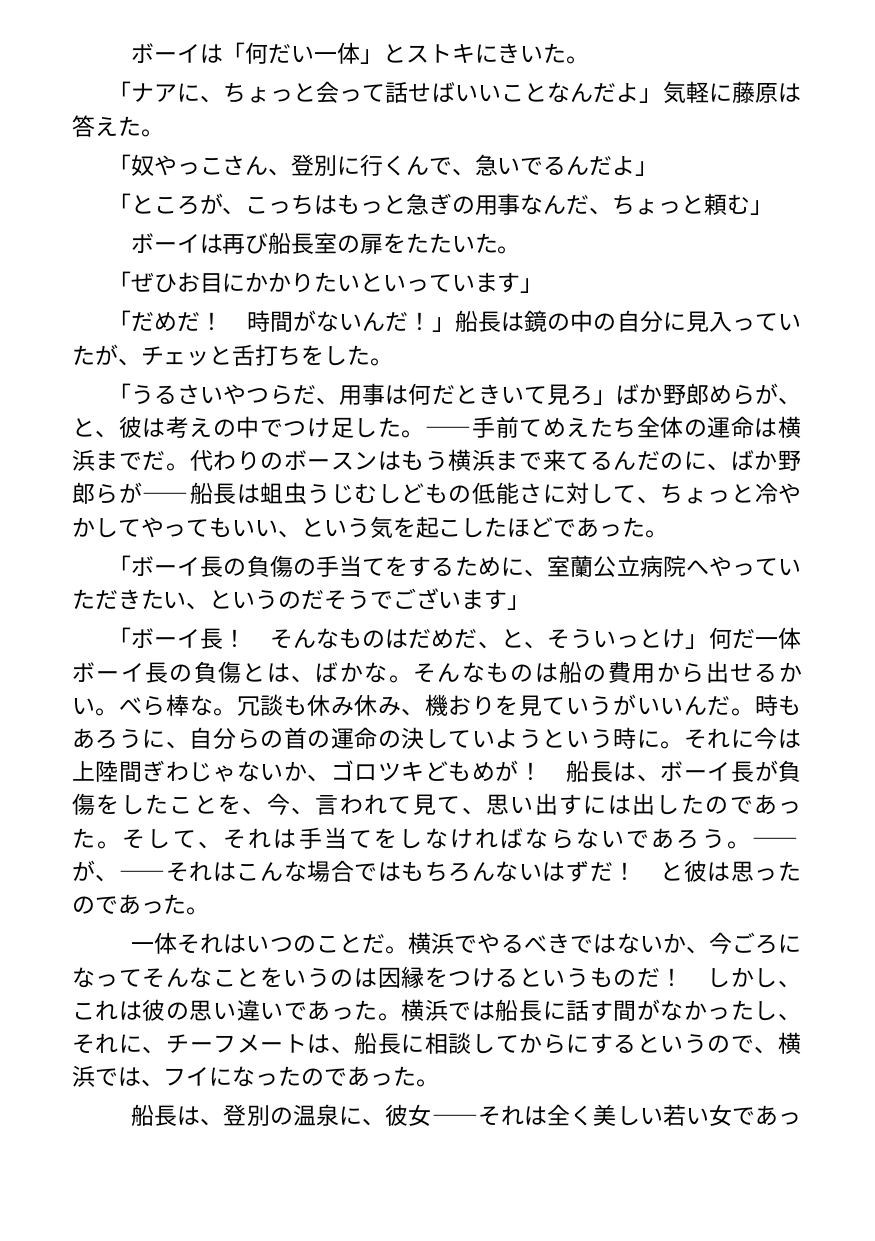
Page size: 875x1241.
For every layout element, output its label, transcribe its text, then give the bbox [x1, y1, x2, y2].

text 「ボーイ長の負傷の手当てをするために、室蘭公立病院へやっていただきたい、というのだそうでございます」 [72, 549, 802, 615]
text 「うるさいやつらだ、用事は何だときいて見ろ」ばか野郎めらが、と、彼は考えの中でつけ足した。――手前てめえたち全体の運命は横浜までだ。代わりのボースンはもう横浜まで来てるんだのに、ばか野郎らが――船長は蛆虫うじむしどもの低能さに対して、ちょっと冷やかしてやってもいい、という気を起こしたほどであった。 [72, 377, 802, 543]
text 「奴やっこさん、登別に行くんで、急いでるんだよ」 [72, 148, 802, 181]
text ボーイは「何だい一体」とストキにきいた。 [72, 36, 802, 69]
text 「ところが、こっちはもっと急ぎの用事なんだ、ちょっと頼む」 [72, 187, 802, 220]
text 「ナアに、ちょっと会って話せばいいことなんだよ」気軽に藤原は答えた。 [72, 75, 802, 142]
text 「ぜひお目にかかりたいといっています」 [72, 265, 802, 298]
text 「ボーイ長！ そんなものはだめだ、と、そういっとけ」何だ一体ボーイ長の負傷とは、ばかな。そんなものは船の費用から出せるかい。べら棒な。冗談も休み休み、機おりを見ていうがいいんだ。時もあろうに、自分らの首の運命の決していようという時に。それに今は上陸間ぎわじゃないか、ゴロツキどもめが！ 船長は、ボーイ長が負傷をしたことを、今、言われて見て、思い出すには出したのであった。そして、それは手当てをしなければならないであろう。――が、――それはこんな場合ではもちろんないはずだ！ と彼は思ったのであった。 [72, 621, 802, 920]
text 一体それはいつのことだ。横浜でやるべきではないか、今ごろになってそんなことをいうのは因縁をつけるというものだ！ しかし、これは彼の思い違いであった。横浜では船長に話す間がなかったし、それに、チーフメートは、船長に相談してからにするというので、横浜では、フイになったのであった。 [72, 926, 802, 1092]
text 船長は、登別の温泉に、彼女――それは全く美しい若い女であっ [72, 1098, 802, 1131]
text 「だめだ！ 時間がないんだ！」船長は鏡の中の自分に見入っていたが、チェッと舌打ちをした。 [72, 304, 802, 371]
text ボーイは再び船長室の扉をたたいた。 [72, 226, 802, 259]
